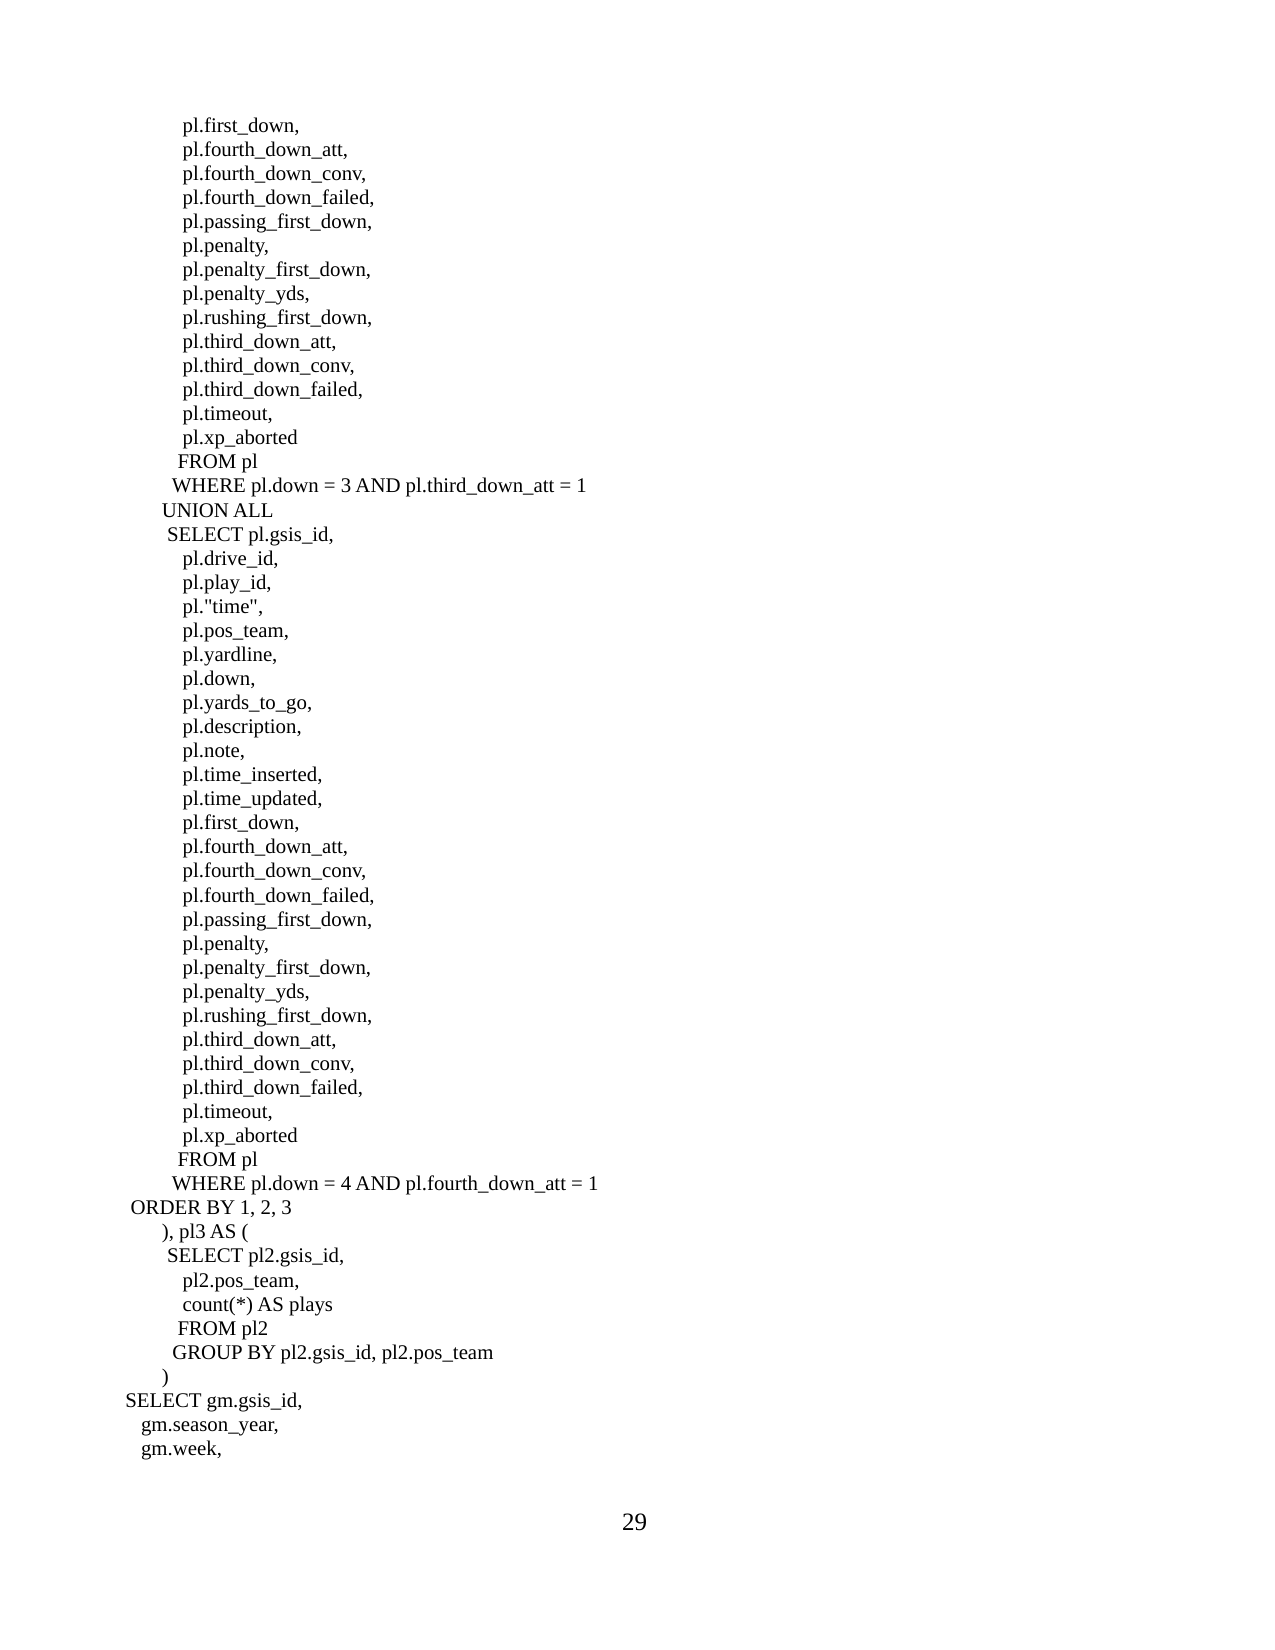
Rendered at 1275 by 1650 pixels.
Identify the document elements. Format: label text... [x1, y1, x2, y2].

text pl.third_down_conv, [120, 1051, 1155, 1075]
text WHERE pl.down = 4 AND pl.fourth_down_att = 1 [120, 1171, 1155, 1195]
text GROUP BY pl2.gsis_id, pl2.pos_team [120, 1340, 1155, 1364]
text pl.down, [120, 666, 1155, 690]
text pl."time", [120, 594, 1155, 618]
text pl.passing_first_down, [120, 209, 1155, 233]
text pl.fourth_down_failed, [120, 882, 1155, 907]
text gm.week, [120, 1436, 1155, 1460]
text pl.xp_aborted [120, 1123, 1155, 1147]
text pl.fourth_down_att, [120, 834, 1155, 858]
text pl.penalty_yds, [120, 281, 1155, 305]
text pl.drive_id, [120, 546, 1155, 570]
text UNION ALL [120, 497, 1155, 522]
text FROM pl [120, 449, 1155, 473]
text pl.penalty_first_down, [120, 257, 1155, 281]
text pl.time_updated, [120, 786, 1155, 810]
text pl.rushing_first_down, [120, 1003, 1155, 1027]
text pl2.pos_team, [120, 1267, 1155, 1292]
text pl.first_down, [120, 810, 1155, 834]
text pl.timeout, [120, 401, 1155, 425]
text gm.season_year, [120, 1412, 1155, 1436]
text FROM pl [120, 1147, 1155, 1171]
text pl.first_down, [120, 112, 1155, 137]
text pl.third_down_att, [120, 329, 1155, 353]
text pl.time_inserted, [120, 762, 1155, 786]
text pl.note, [120, 738, 1155, 762]
text pl.third_down_att, [120, 1027, 1155, 1051]
text pl.play_id, [120, 570, 1155, 594]
text pl.penalty, [120, 931, 1155, 955]
text pl.yardline, [120, 642, 1155, 666]
text pl.xp_aborted [120, 425, 1155, 449]
text pl.fourth_down_conv, [120, 858, 1155, 882]
text pl.third_down_failed, [120, 1075, 1155, 1099]
text WHERE pl.down = 3 AND pl.third_down_att = 1 [120, 473, 1155, 497]
text pl.fourth_down_att, [120, 137, 1155, 161]
text pl.third_down_conv, [120, 353, 1155, 377]
text FROM pl2 [120, 1316, 1155, 1340]
text pl.passing_first_down, [120, 907, 1155, 931]
text pl.pos_team, [120, 618, 1155, 642]
text pl.yards_to_go, [120, 690, 1155, 714]
text pl.rushing_first_down, [120, 305, 1155, 329]
text pl.description, [120, 714, 1155, 738]
text pl.penalty, [120, 233, 1155, 257]
text pl.fourth_down_conv, [120, 161, 1155, 185]
text pl.penalty_yds, [120, 979, 1155, 1003]
text ), pl3 AS ( [120, 1219, 1155, 1243]
text pl.penalty_first_down, [120, 955, 1155, 979]
text ) [120, 1364, 1155, 1388]
text SELECT gm.gsis_id, [120, 1388, 1155, 1412]
text pl.timeout, [120, 1099, 1155, 1123]
text SELECT pl2.gsis_id, [120, 1243, 1155, 1267]
text ORDER BY 1, 2, 3 [120, 1195, 1155, 1219]
text pl.third_down_failed, [120, 377, 1155, 401]
text SELECT pl.gsis_id, [120, 522, 1155, 546]
text pl.fourth_down_failed, [120, 185, 1155, 209]
text count(*) AS plays [120, 1292, 1155, 1316]
